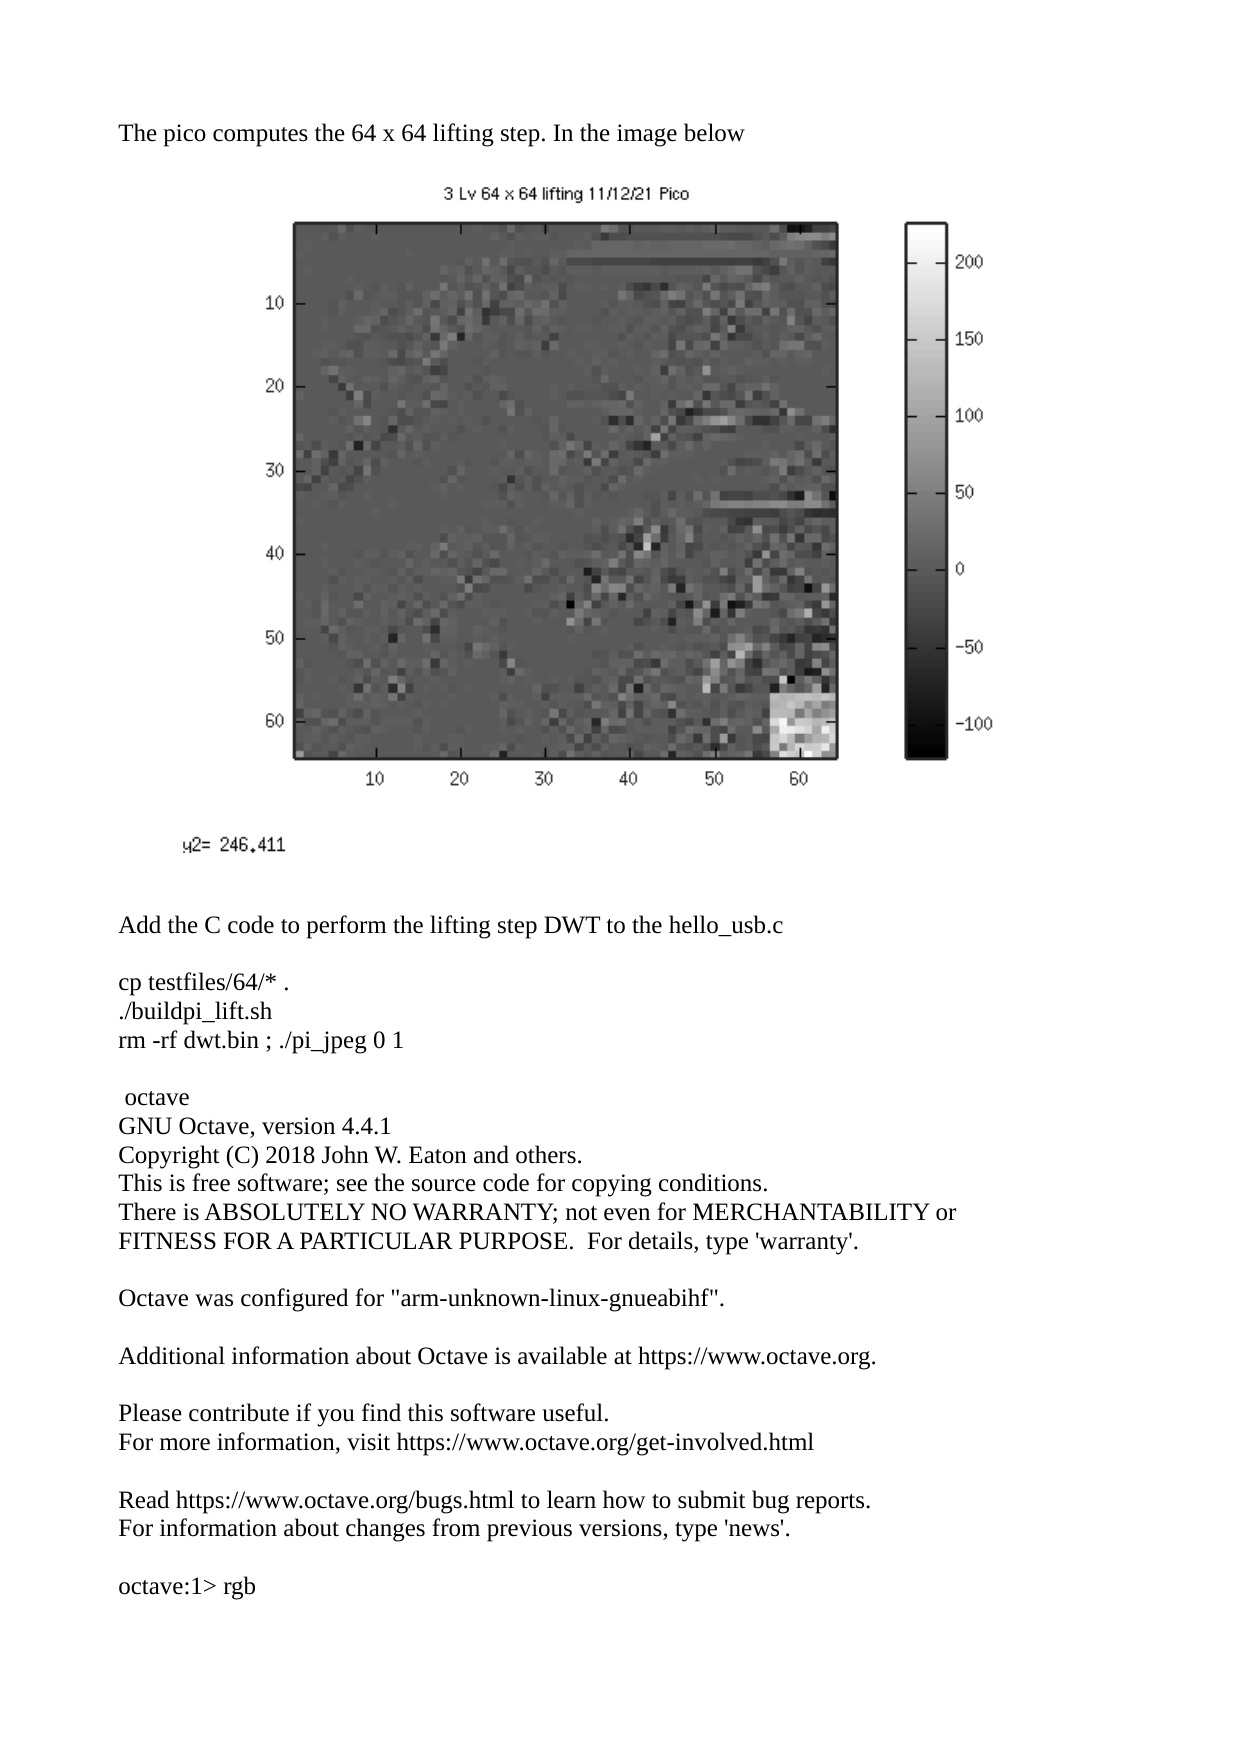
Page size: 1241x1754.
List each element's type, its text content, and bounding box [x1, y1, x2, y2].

text For more information, visit https://www.octave.org/get-involved.html [118, 1427, 1122, 1456]
text octave [118, 1082, 1122, 1111]
text Octave was configured for "arm-unknown-linux-gnueabihf". [118, 1283, 1122, 1312]
text octave:1> rgb [118, 1571, 1122, 1600]
text GNU Octave, version 4.4.1 [118, 1111, 1122, 1140]
text FITNESS FOR A PARTICULAR PURPOSE. For details, type 'warranty'. [118, 1226, 1122, 1255]
text This is free software; see the source code for copying conditions. [118, 1168, 1122, 1197]
text Additional information about Octave is available at https://www.octave.org. [118, 1341, 1122, 1370]
text The pico computes the 64 x 64 lifting step. In the image below [118, 118, 1122, 147]
text ./buildpi_lift.sh [118, 996, 1122, 1025]
text There is ABSOLUTELY NO WARRANTY; not even for MERCHANTABILITY or [118, 1197, 1122, 1226]
text For information about changes from previous versions, type 'news'. [118, 1513, 1122, 1542]
picture [182, 175, 1058, 853]
text rm -rf dwt.bin ; ./pi_jpeg 0 1 [118, 1025, 1122, 1053]
text Copyright (C) 2018 John W. Eaton and others. [118, 1140, 1122, 1168]
text Add the C code to perform the lifting step DWT to the hello_usb.c [118, 910, 1122, 938]
text Read https://www.octave.org/bugs.html to learn how to submit bug reports. [118, 1485, 1122, 1513]
text Please contribute if you find this software useful. [118, 1398, 1122, 1427]
text cp testfiles/64/* . [118, 967, 1122, 996]
